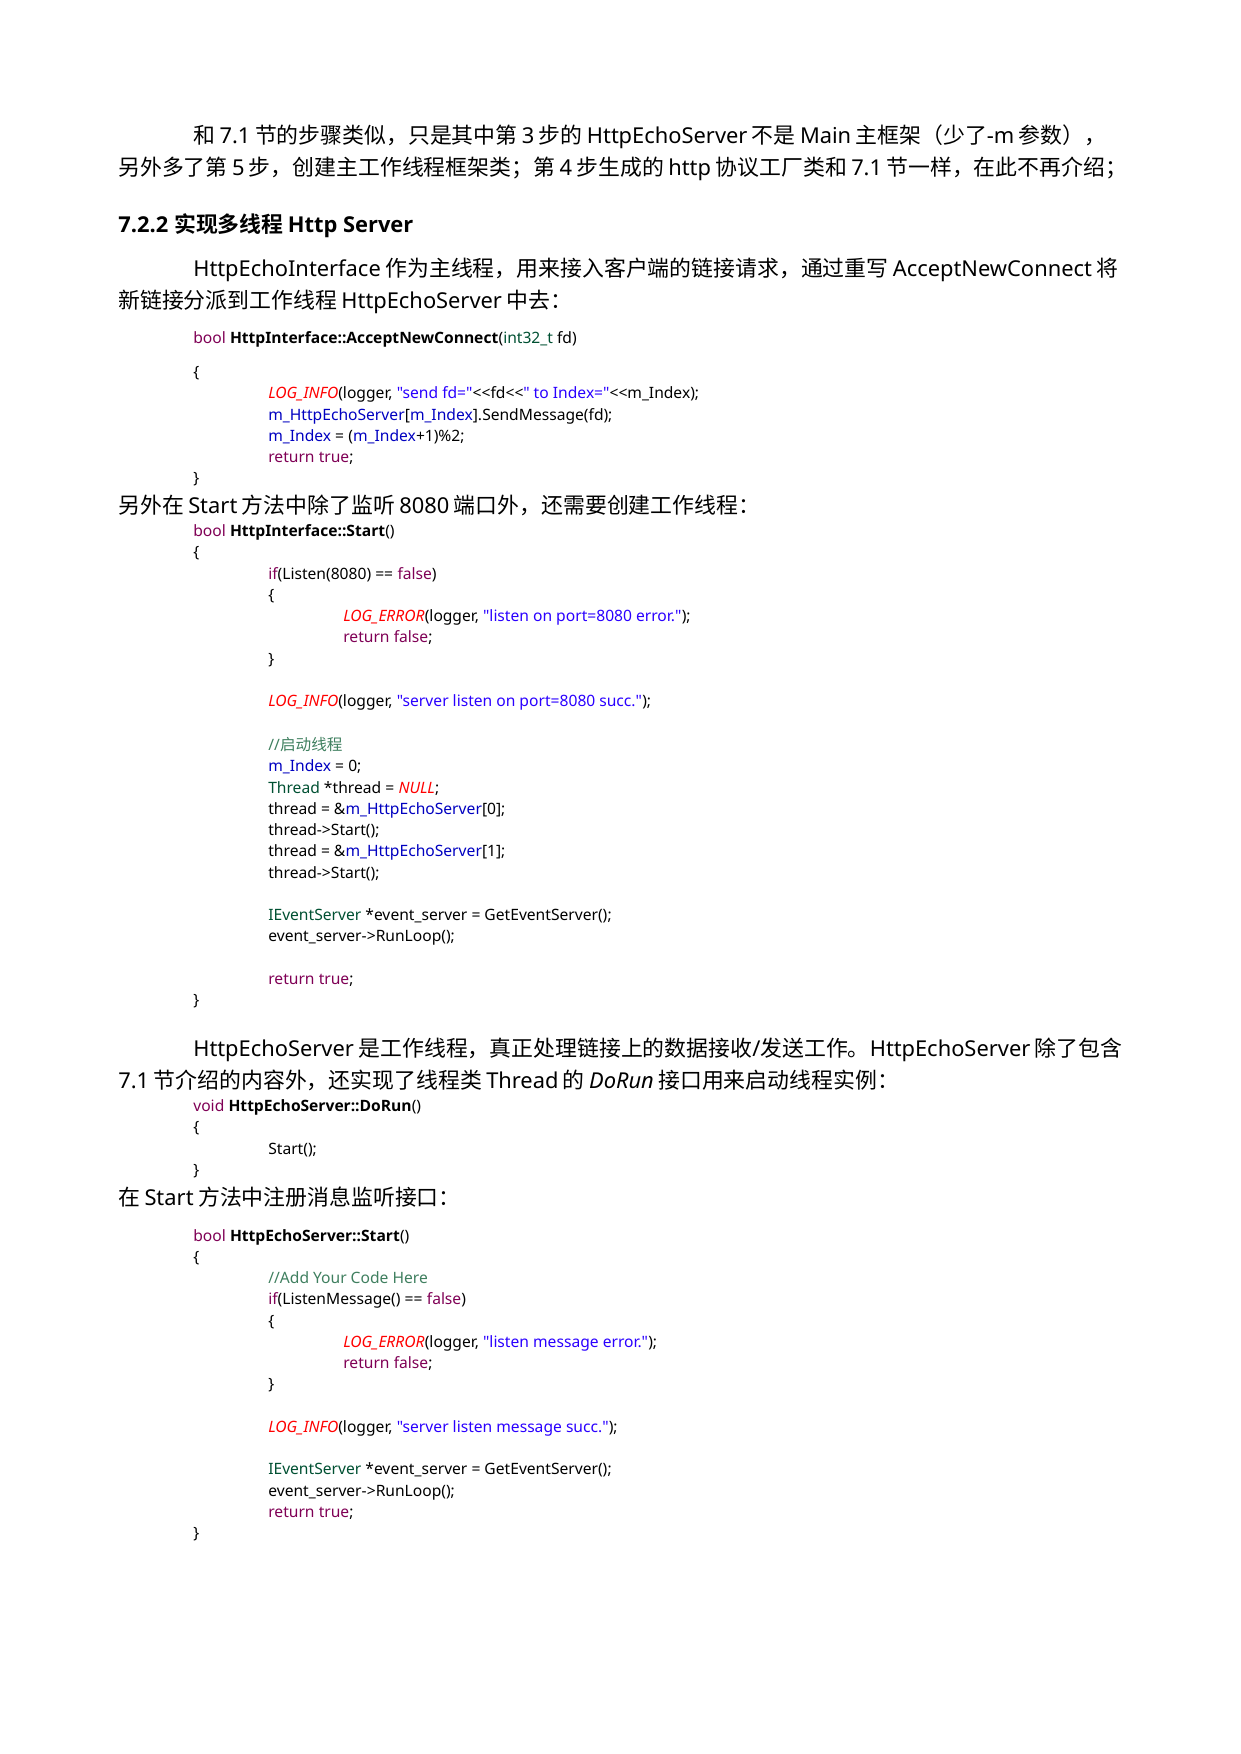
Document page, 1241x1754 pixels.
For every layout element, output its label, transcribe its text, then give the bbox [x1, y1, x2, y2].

text } [118, 1159, 1122, 1180]
text thread = &m_HttpEchoServer[1]; [118, 840, 1122, 861]
text m_Index = (m_Index+1)%2; [118, 424, 1122, 446]
text //Add Your Code Here [118, 1267, 1122, 1288]
text { [118, 1246, 1122, 1267]
text } [118, 1522, 1122, 1543]
text } [118, 1373, 1122, 1394]
text void HttpEchoServer::DoRun() [118, 1095, 1122, 1116]
text Thread *thread = NULL; [118, 776, 1122, 798]
text bool HttpInterface::Start() [118, 520, 1122, 541]
text return false; [118, 1352, 1122, 1373]
text return true; [118, 1501, 1122, 1522]
text { [118, 584, 1122, 605]
text { [118, 1309, 1122, 1331]
subtitle 7.2.2 实现多线程Http Server [118, 207, 1122, 238]
text LOG_INFO(logger, "server listen on port=8080 succ."); [118, 690, 1122, 711]
text } [118, 989, 1122, 1010]
text } [118, 647, 1122, 669]
text Start(); [118, 1137, 1122, 1159]
text } [118, 467, 1122, 488]
text 在Start方法中注册消息监听接口： [118, 1180, 1122, 1212]
text event_server->RunLoop(); [118, 1479, 1122, 1501]
text LOG_INFO(logger, "server listen message succ."); [118, 1416, 1122, 1437]
text thread->Start(); [118, 819, 1122, 840]
text 和7.1节的步骤类似，只是其中第3步的HttpEchoServer不是Main主框架（少了-m参数），另外多了第5步，创建主工作线程框架类；第4步生成的http协议工厂类和7.1节一样，在此不再介绍； [118, 118, 1122, 182]
text bool HttpInterface::AcceptNewConnect(int32_t fd) [118, 327, 1122, 348]
text IEventServer *event_server = GetEventServer(); [118, 904, 1122, 925]
text LOG_ERROR(logger, "listen on port=8080 error."); [118, 605, 1122, 626]
text LOG_INFO(logger, "send fd="<<fd<<" to Index="<<m_Index); [118, 382, 1122, 403]
text return false; [118, 626, 1122, 647]
text { [118, 361, 1122, 382]
text return true; [118, 968, 1122, 989]
text m_Index = 0; [118, 755, 1122, 776]
text { [118, 541, 1122, 562]
text if(ListenMessage() == false) [118, 1288, 1122, 1309]
text m_HttpEchoServer[m_Index].SendMessage(fd); [118, 403, 1122, 424]
text HttpEchoServer是工作线程，真正处理链接上的数据接收/发送工作。HttpEchoServer除了包含7.1节介绍的内容外，还实现了线程类Thread的DoRun接口用来启动线程实例： [118, 1031, 1122, 1095]
text thread = &m_HttpEchoServer[0]; [118, 798, 1122, 819]
text { [118, 1116, 1122, 1137]
text event_server->RunLoop(); [118, 925, 1122, 946]
text thread->Start(); [118, 861, 1122, 883]
text //启动线程 [118, 732, 1122, 755]
text LOG_ERROR(logger, "listen message error."); [118, 1331, 1122, 1352]
text IEventServer *event_server = GetEventServer(); [118, 1458, 1122, 1479]
text if(Listen(8080) == false) [118, 562, 1122, 584]
text 另外在Start方法中除了监听8080端口外，还需要创建工作线程： [118, 488, 1122, 520]
text HttpEchoInterface作为主线程，用来接入客户端的链接请求，通过重写AcceptNewConnect将新链接分派到工作线程HttpEchoServer中去： [118, 251, 1122, 314]
text return true; [118, 446, 1122, 467]
text bool HttpEchoServer::Start() [118, 1224, 1122, 1246]
